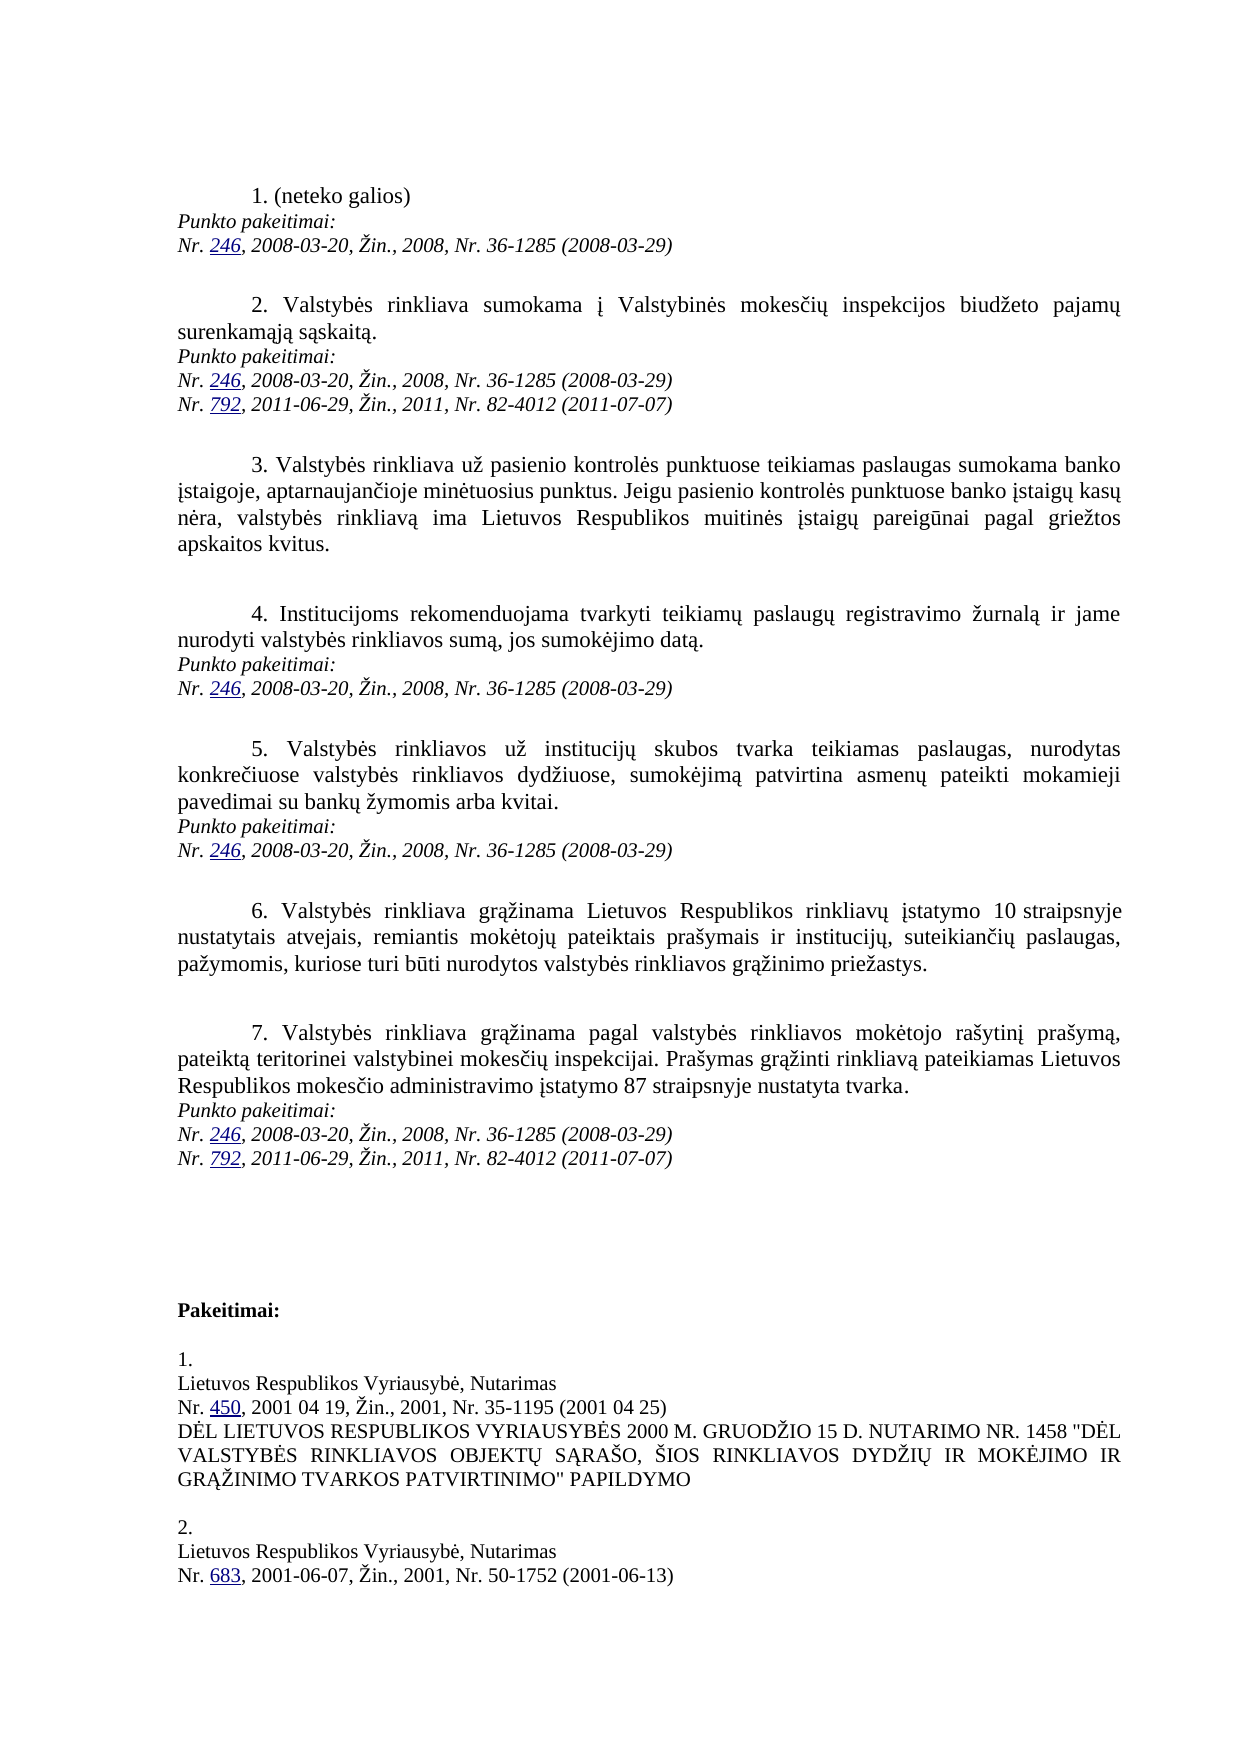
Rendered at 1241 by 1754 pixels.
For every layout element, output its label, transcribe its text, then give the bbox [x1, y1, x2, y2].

text Nr. 792, 2011-06-29, Žin., 2011, Nr. 82-4012 (2011-07-07) [177, 1146, 1122, 1170]
text Lietuvos Respublikos Vyriausybė, Nutarimas [177, 1539, 1122, 1563]
text 1. [177, 1347, 1122, 1371]
text Nr. 246, 2008-03-20, Žin., 2008, Nr. 36-1285 (2008-03-29) [177, 838, 1122, 862]
text 2. Valstybės rinkliava sumokama į Valstybinės mokesčių inspekcijos biudžeto pajamų surenkamąją sąskaitą. [177, 292, 1122, 344]
text Lietuvos Respublikos Vyriausybė, Nutarimas [177, 1371, 1122, 1395]
text 6. Valstybės rinkliava grąžinama Lietuvos Respublikos rinkliavų įstatymo 10 straipsnyje nustatytais atvejais, remiantis mokėtojų pateiktais prašymais ir institucijų, suteikiančių paslaugas, pažymomis, kuriose turi būti nurodytos valstybės rinkliavos grąžinimo priežastys. [177, 897, 1122, 976]
text Punkto pakeitimai: [177, 814, 1122, 838]
text Nr. 792, 2011-06-29, Žin., 2011, Nr. 82-4012 (2011-07-07) [177, 392, 1122, 416]
text 2. [177, 1515, 1122, 1539]
text Nr. 246, 2008-03-20, Žin., 2008, Nr. 36-1285 (2008-03-29) [177, 676, 1122, 700]
text 4. Institucijoms rekomenduojama tvarkyti teikiamų paslaugų registravimo žurnalą ir jame nurodyti valstybės rinkliavos sumą, jos sumokėjimo datą. [177, 599, 1122, 652]
text 7. Valstybės rinkliava grąžinama pagal valstybės rinkliavos mokėtojo rašytinį prašymą, pateiktą teritorinei valstybinei mokesčių inspekcijai. Prašymas grąžinti rinkliavą pateikiamas Lietuvos Respublikos mokesčio administravimo įstatymo 87 straipsnyje nustatyta tvarka. [177, 1019, 1122, 1098]
text Nr. 450, 2001 04 19, Žin., 2001, Nr. 35-1195 (2001 04 25) [177, 1395, 1122, 1419]
text Pakeitimai: [177, 1298, 1122, 1322]
text Punkto pakeitimai: [177, 344, 1122, 368]
text 3. Valstybės rinkliava už pasienio kontrolės punktuose teikiamas paslaugas sumokama banko įstaigoje, aptarnaujančioje minėtuosius punktus. Jeigu pasienio kontrolės punktuose banko įstaigų kasų nėra, valstybės rinkliavą ima Lietuvos Respublikos muitinės įstaigų pareigūnai pagal griežtos apskaitos kvitus. [177, 451, 1122, 557]
text Nr. 683, 2001-06-07, Žin., 2001, Nr. 50-1752 (2001-06-13) [177, 1563, 1122, 1587]
text 5. Valstybės rinkliavos už institucijų skubos tvarka teikiamas paslaugas, nurodytas konkrečiuose valstybės rinkliavos dydžiuose, sumokėjimą patvirtina asmenų pateikti mokamieji pavedimai su bankų žymomis arba kvitai. [177, 735, 1122, 814]
text 1. (neteko galios) [177, 182, 1122, 209]
text Nr. 246, 2008-03-20, Žin., 2008, Nr. 36-1285 (2008-03-29) [177, 368, 1122, 392]
text Punkto pakeitimai: [177, 209, 1122, 233]
text Punkto pakeitimai: [177, 1098, 1122, 1122]
text Nr. 246, 2008-03-20, Žin., 2008, Nr. 36-1285 (2008-03-29) [177, 233, 1122, 257]
text Nr. 246, 2008-03-20, Žin., 2008, Nr. 36-1285 (2008-03-29) [177, 1122, 1122, 1146]
text Punkto pakeitimai: [177, 652, 1122, 676]
text DĖL LIETUVOS RESPUBLIKOS VYRIAUSYBĖS 2000 M. GRUODŽIO 15 D. NUTARIMO NR. 1458 "DĖL VALSTYBĖS RINKLIAVOS OBJEKTŲ SĄRAŠO, ŠIOS RINKLIAVOS DYDŽIŲ IR MOKĖJIMO IR GRĄŽINIMO TVARKOS PATVIRTINIMO" PAPILDYMO [177, 1419, 1122, 1491]
